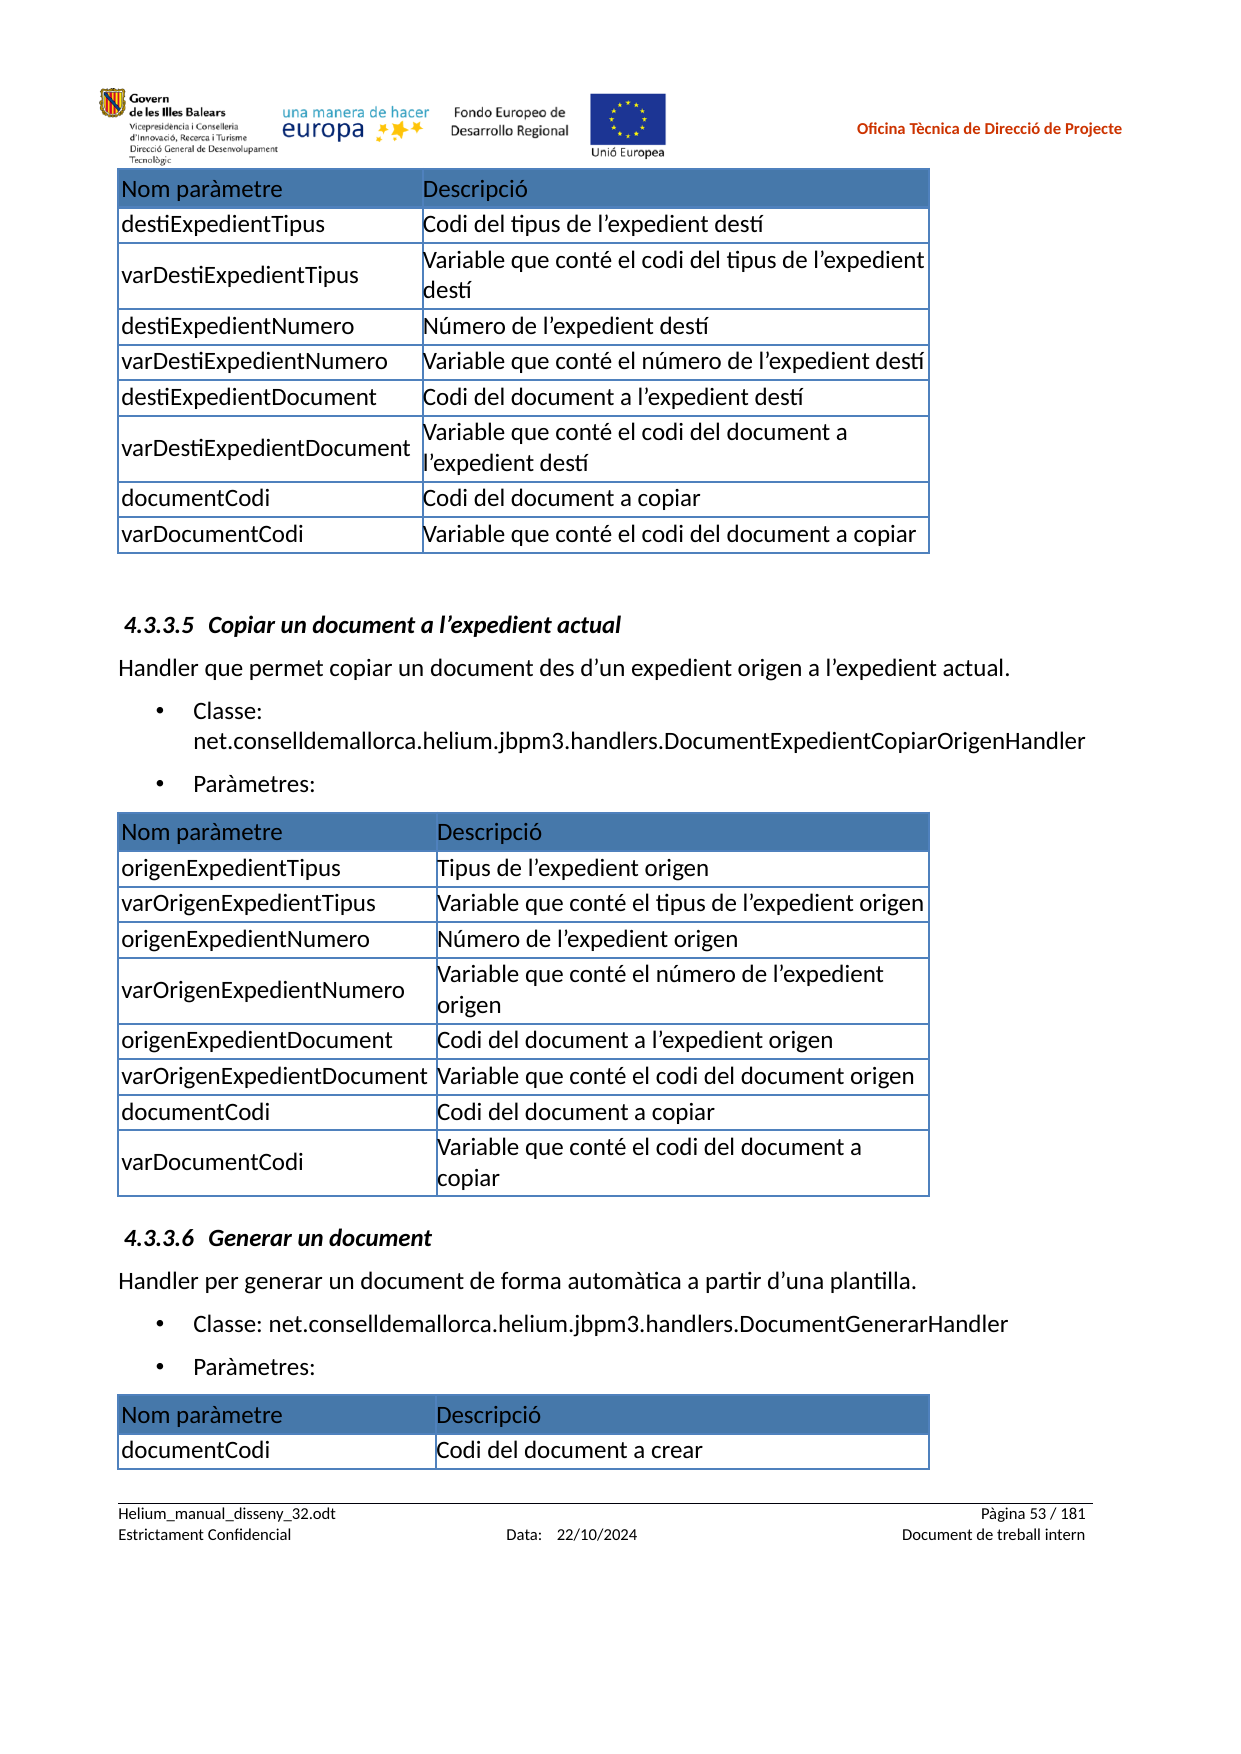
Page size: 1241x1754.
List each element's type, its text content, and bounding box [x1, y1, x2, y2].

table_cell Variable que conté el codi del document a copiar [424, 518, 928, 552]
table_cell Codi del document a crear [437, 1435, 928, 1468]
table_cell Codi del document a copiar [424, 483, 928, 516]
table_cell varDocumentCodi [119, 518, 422, 552]
table_cell Variable que conté el número de l’expedient destí [424, 346, 928, 379]
table_cell Número de l’expedient origen [438, 923, 928, 957]
table_header Descripció [424, 170, 928, 206]
table_cell origenExpedientTipus [119, 852, 436, 886]
table_cell destiExpedientTipus [119, 209, 422, 242]
table_cell destiExpedientNumero [119, 310, 422, 343]
table_cell Variable que conté el codi del document a copiar [438, 1131, 928, 1195]
table_header Descripció [437, 1396, 928, 1433]
table_cell Codi del tipus de l’expedient destí [424, 209, 928, 242]
table_cell documentCodi [119, 1096, 436, 1129]
table_cell Variable que conté el codi del tipus de l’expedient destí [424, 244, 928, 308]
table_cell Variable que conté el codi del document origen [438, 1060, 928, 1094]
table_cell Codi del document a l’expedient destí [424, 381, 928, 414]
table_cell varDestiExpedientTipus [119, 244, 422, 308]
picture [99, 87, 668, 166]
table_cell origenExpedientNumero [119, 923, 436, 957]
table_cell Número de l’expedient destí [424, 310, 928, 343]
list Paràmetres: [156, 1351, 1122, 1382]
table_cell destiExpedientDocument [119, 381, 422, 414]
list Classe: net.conselldemallorca.helium.jbpm3.handlers.DocumentExpedientCopiarOrigenHandler [156, 695, 1122, 756]
table_header Descripció [438, 814, 928, 850]
table_header Nom paràmetre [119, 170, 422, 206]
table_header Nom paràmetre [119, 1396, 435, 1433]
list Paràmetres: [156, 768, 1122, 799]
table_cell Codi del document a l’expedient origen [438, 1025, 928, 1058]
text Handler que permet copiar un document des d’un expedient origen a l’expedient actual. [118, 652, 1122, 682]
table_cell Tipus de l’expedient origen [438, 852, 928, 886]
table_cell varOrigenExpedientDocument [119, 1060, 436, 1094]
table_cell varOrigenExpedientNumero [119, 959, 436, 1023]
table_header Nom paràmetre [119, 814, 436, 850]
table_cell Variable que conté el número de l’expedient origen [438, 959, 928, 1023]
table_cell varOrigenExpedientTipus [119, 888, 436, 921]
table_cell varDocumentCodi [119, 1131, 436, 1195]
table_cell Variable que conté el codi del document a l’expedient destí [424, 417, 928, 481]
subtitle Copiar un document a l’expedient actual [118, 609, 1122, 639]
list Classe: net.conselldemallorca.helium.jbpm3.handlers.DocumentGenerarHandler [156, 1308, 1122, 1339]
table_cell documentCodi [119, 1435, 435, 1468]
table_cell origenExpedientDocument [119, 1025, 436, 1058]
table_cell documentCodi [119, 483, 422, 516]
table_cell Codi del document a copiar [438, 1096, 928, 1129]
table_cell Variable que conté el tipus de l’expedient origen [438, 888, 928, 921]
table_cell varDestiExpedientDocument [119, 417, 422, 481]
table_cell varDestiExpedientNumero [119, 346, 422, 379]
subtitle Generar un document [118, 1222, 1122, 1253]
text Handler per generar un document de forma automàtica a partir d’una plantilla. [118, 1265, 1122, 1296]
